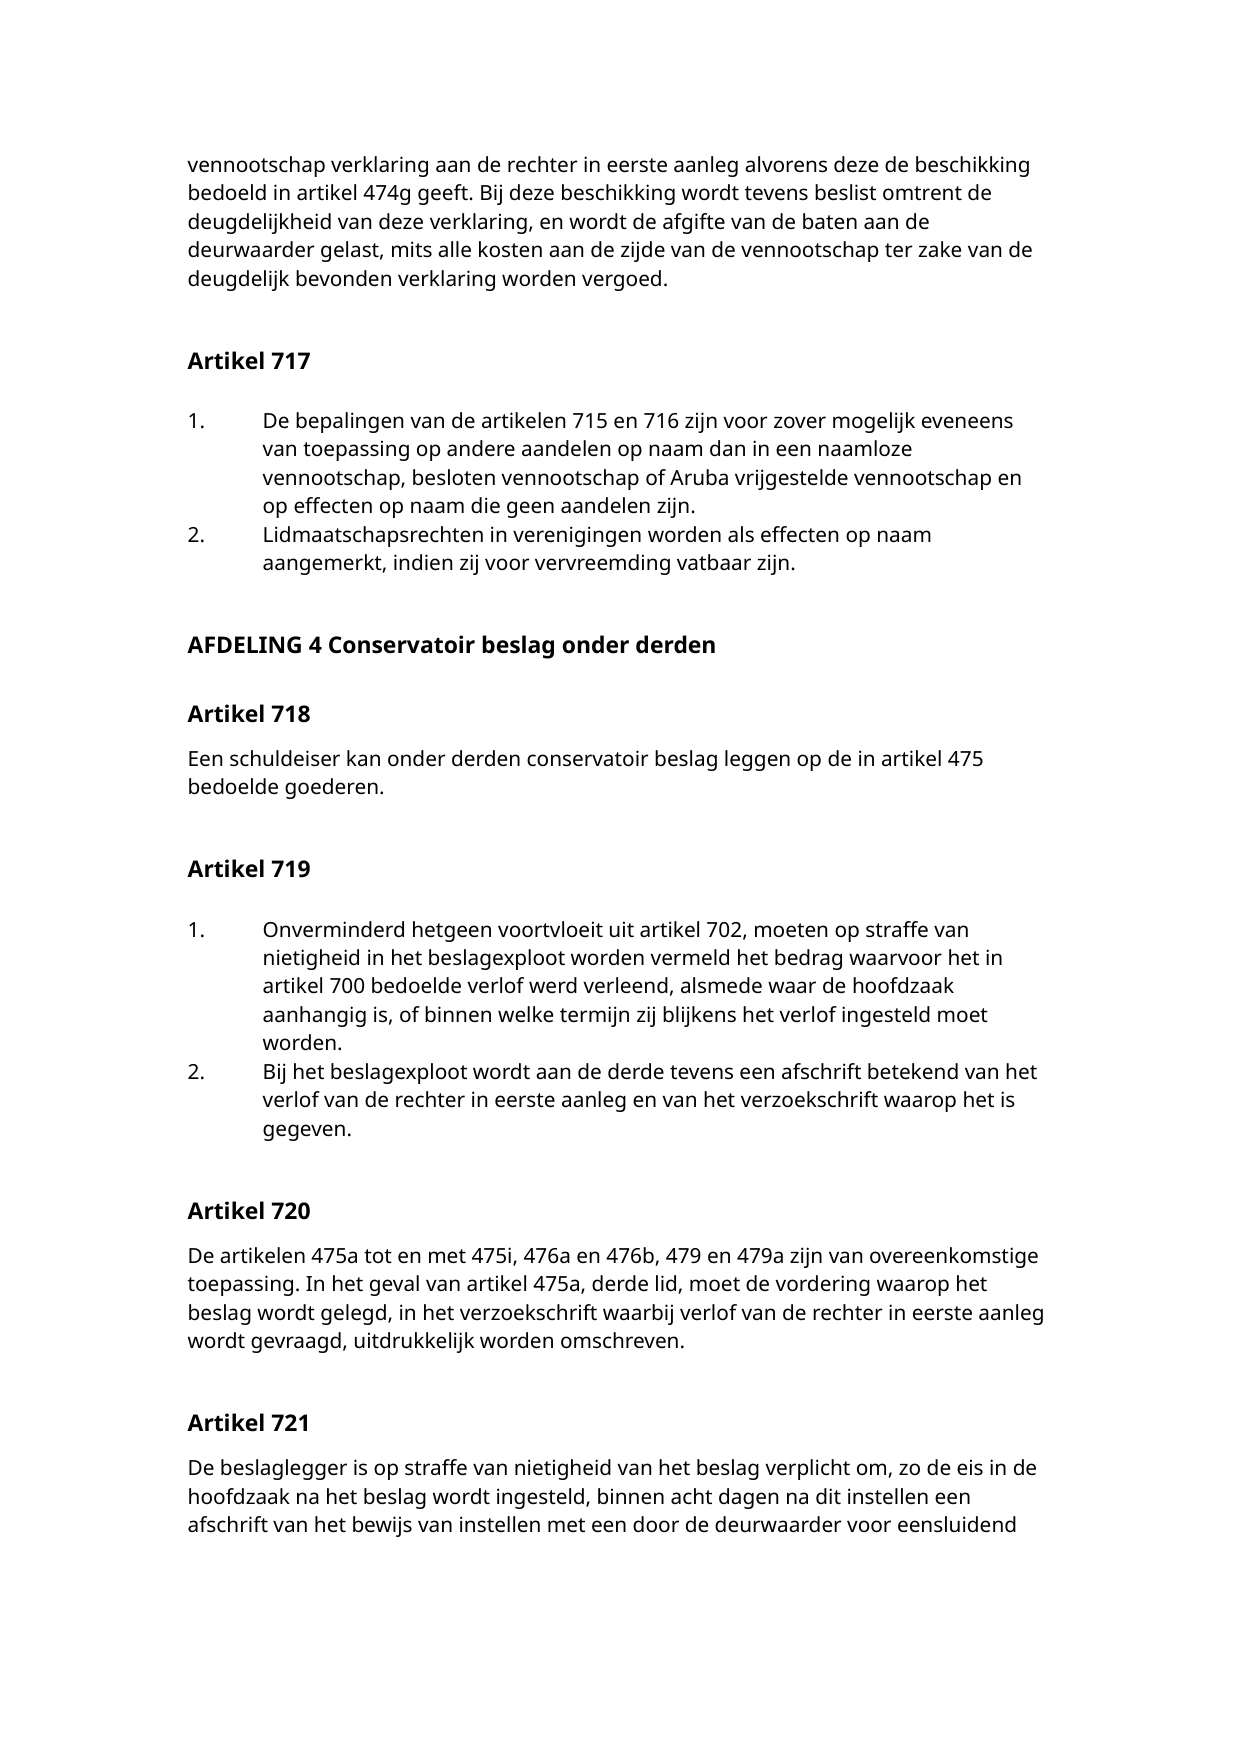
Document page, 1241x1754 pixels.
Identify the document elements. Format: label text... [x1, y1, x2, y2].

text De artikelen 475a tot en met 475i, 476a en 476b, 479 en 479a zijn van overeenkomstige toepassing. In het geval van artikel 475a, derde lid, moet de vordering waarop het beslag wordt gelegd, in het verzoekschrift waarbij verlof van de rechter in eerste aanleg wordt gevraagd, uitdrukkelijk worden omschreven. [187, 1241, 1053, 1355]
subtitle Artikel 720 [187, 1195, 1053, 1226]
list Onverminderd hetgeen voortvloeit uit artikel 702, moeten op straffe van nietigheid in het beslagexploot worden vermeld het bedrag waarvoor het in artikel 700 bedoelde verlof werd verleend, alsmede waar de hoofdzaak aanhangig is, of binnen welke termijn zij blijkens het verlof ingesteld moet worden. [187, 915, 1053, 1057]
list De bepalingen van de artikelen 715 en 716 zijn voor zover mogelijk eveneens van toepassing op andere aandelen op naam dan in een naamloze vennootschap, besloten vennootschap of Aruba vrijgestelde vennootschap en op effecten op naam die geen aandelen zijn. [187, 406, 1053, 520]
subtitle Artikel 719 [187, 853, 1053, 885]
subtitle Artikel 717 [187, 345, 1053, 376]
subtitle Artikel 721 [187, 1407, 1053, 1438]
subtitle AFDELING 4 Conservatoir beslag onder derden [187, 629, 1053, 660]
list Bij het beslagexploot wordt aan de derde tevens een afschrift betekend van het verlof van de rechter in eerste aanleg en van het verzoekschrift waarop het is gegeven. [187, 1057, 1053, 1142]
subtitle Artikel 718 [187, 698, 1053, 729]
text vennootschap verklaring aan de rechter in eerste aanleg alvorens deze de beschikking bedoeld in artikel 474g geeft. Bij deze beschikking wordt tevens beslist omtrent de deugdelijkheid van deze verklaring, en wordt de afgifte van de baten aan de deurwaarder gelast, mits alle kosten aan de zijde van de vennootschap ter zake van de deugdelijk bevonden verklaring worden vergoed. [187, 150, 1053, 292]
text De beslaglegger is op straffe van nietigheid van het beslag verplicht om, zo de eis in de hoofdzaak na het beslag wordt ingesteld, binnen acht dagen na dit instellen een afschrift van het bewijs van instellen met een door de deurwaarder voor eensluidend [187, 1453, 1053, 1539]
list Lidmaatschapsrechten in verenigingen worden als effecten op naam aangemerkt, indien zij voor vervreemding vatbaar zijn. [187, 520, 1053, 577]
text Een schuldeiser kan onder derden conservatoir beslag leggen op de in artikel 475 bedoelde goederen. [187, 744, 1053, 801]
